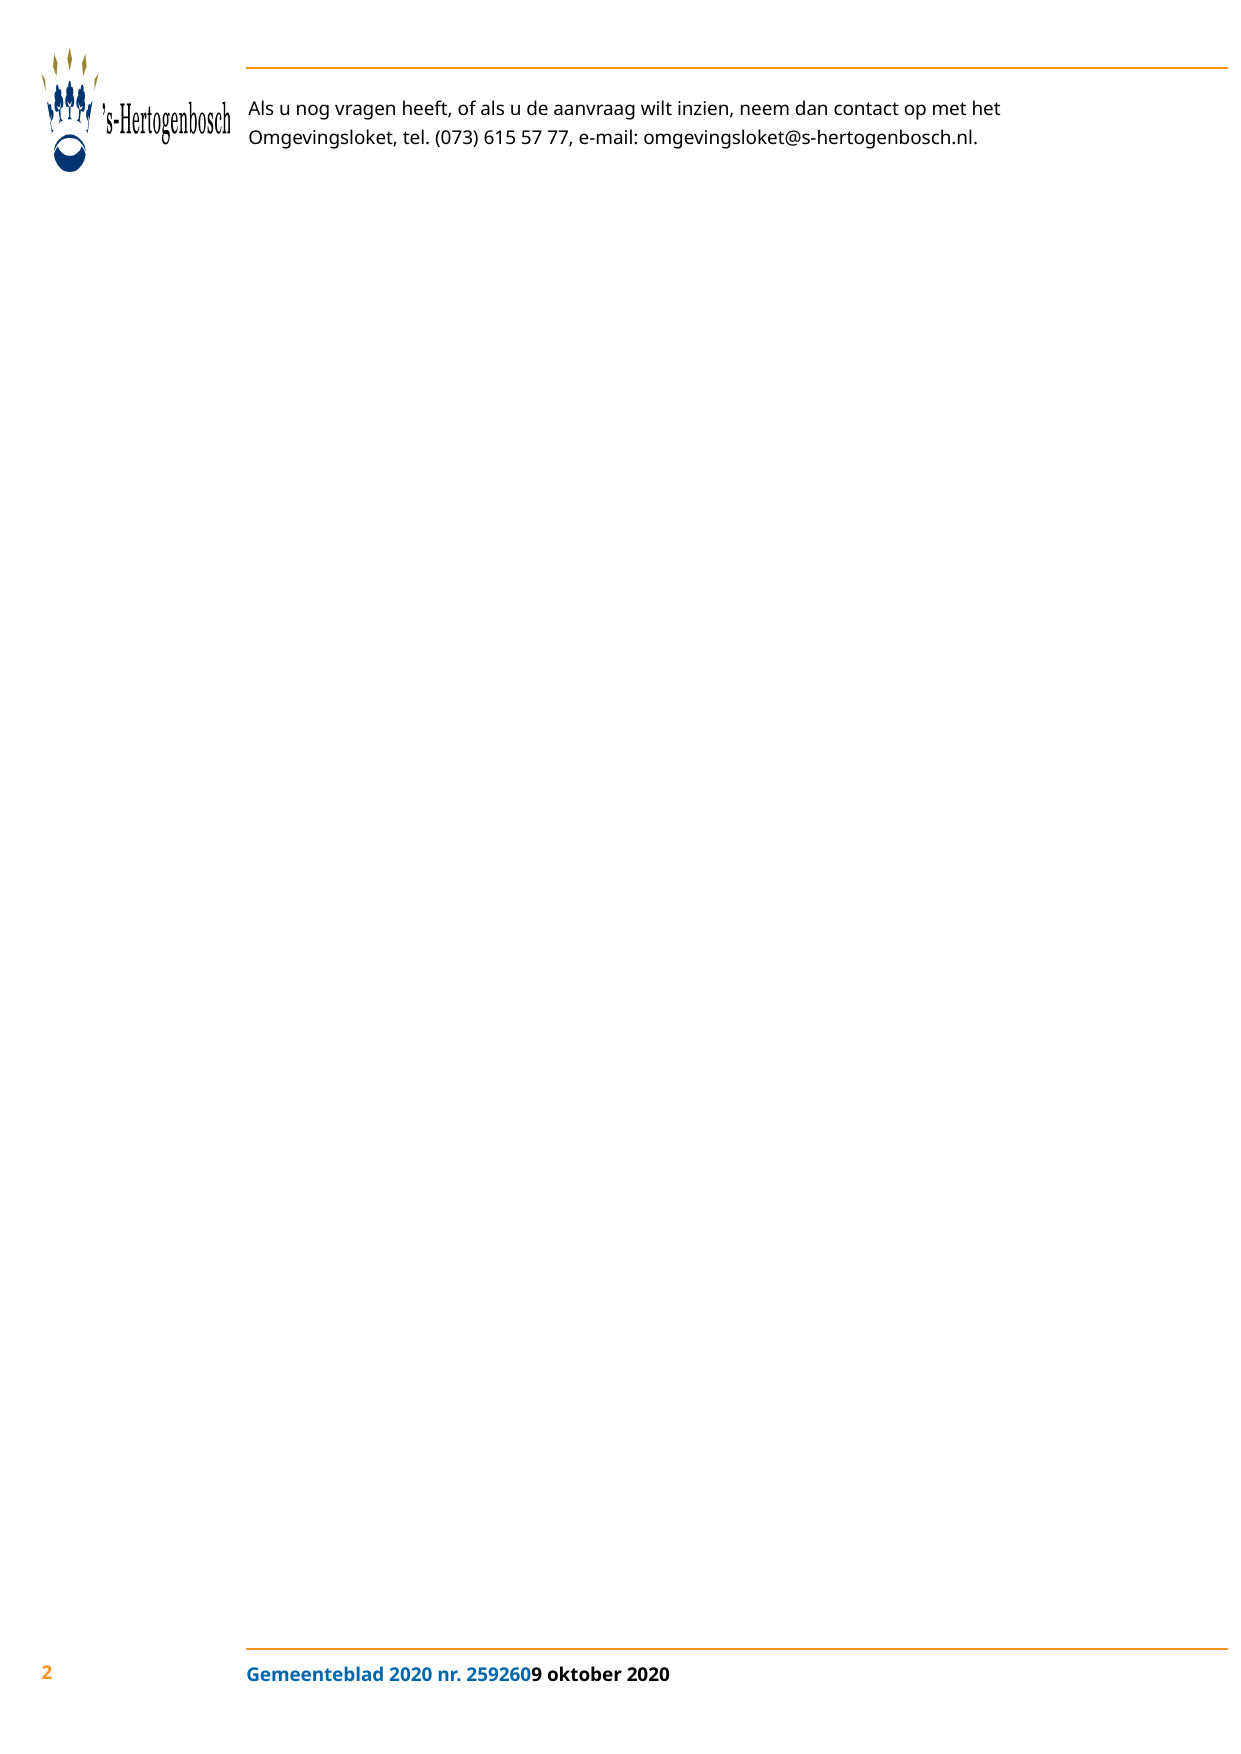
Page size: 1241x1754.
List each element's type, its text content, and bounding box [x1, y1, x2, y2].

picture [41, 47, 231, 172]
text Als u nog vragen heeft, of als u de aanvraag wilt inzien, neem dan contact op met het Omgevingsloket, tel. (073) 615 57 77, e-mail: omgevingsloket@s-hertogenbosch.nl. [248, 95, 1152, 150]
